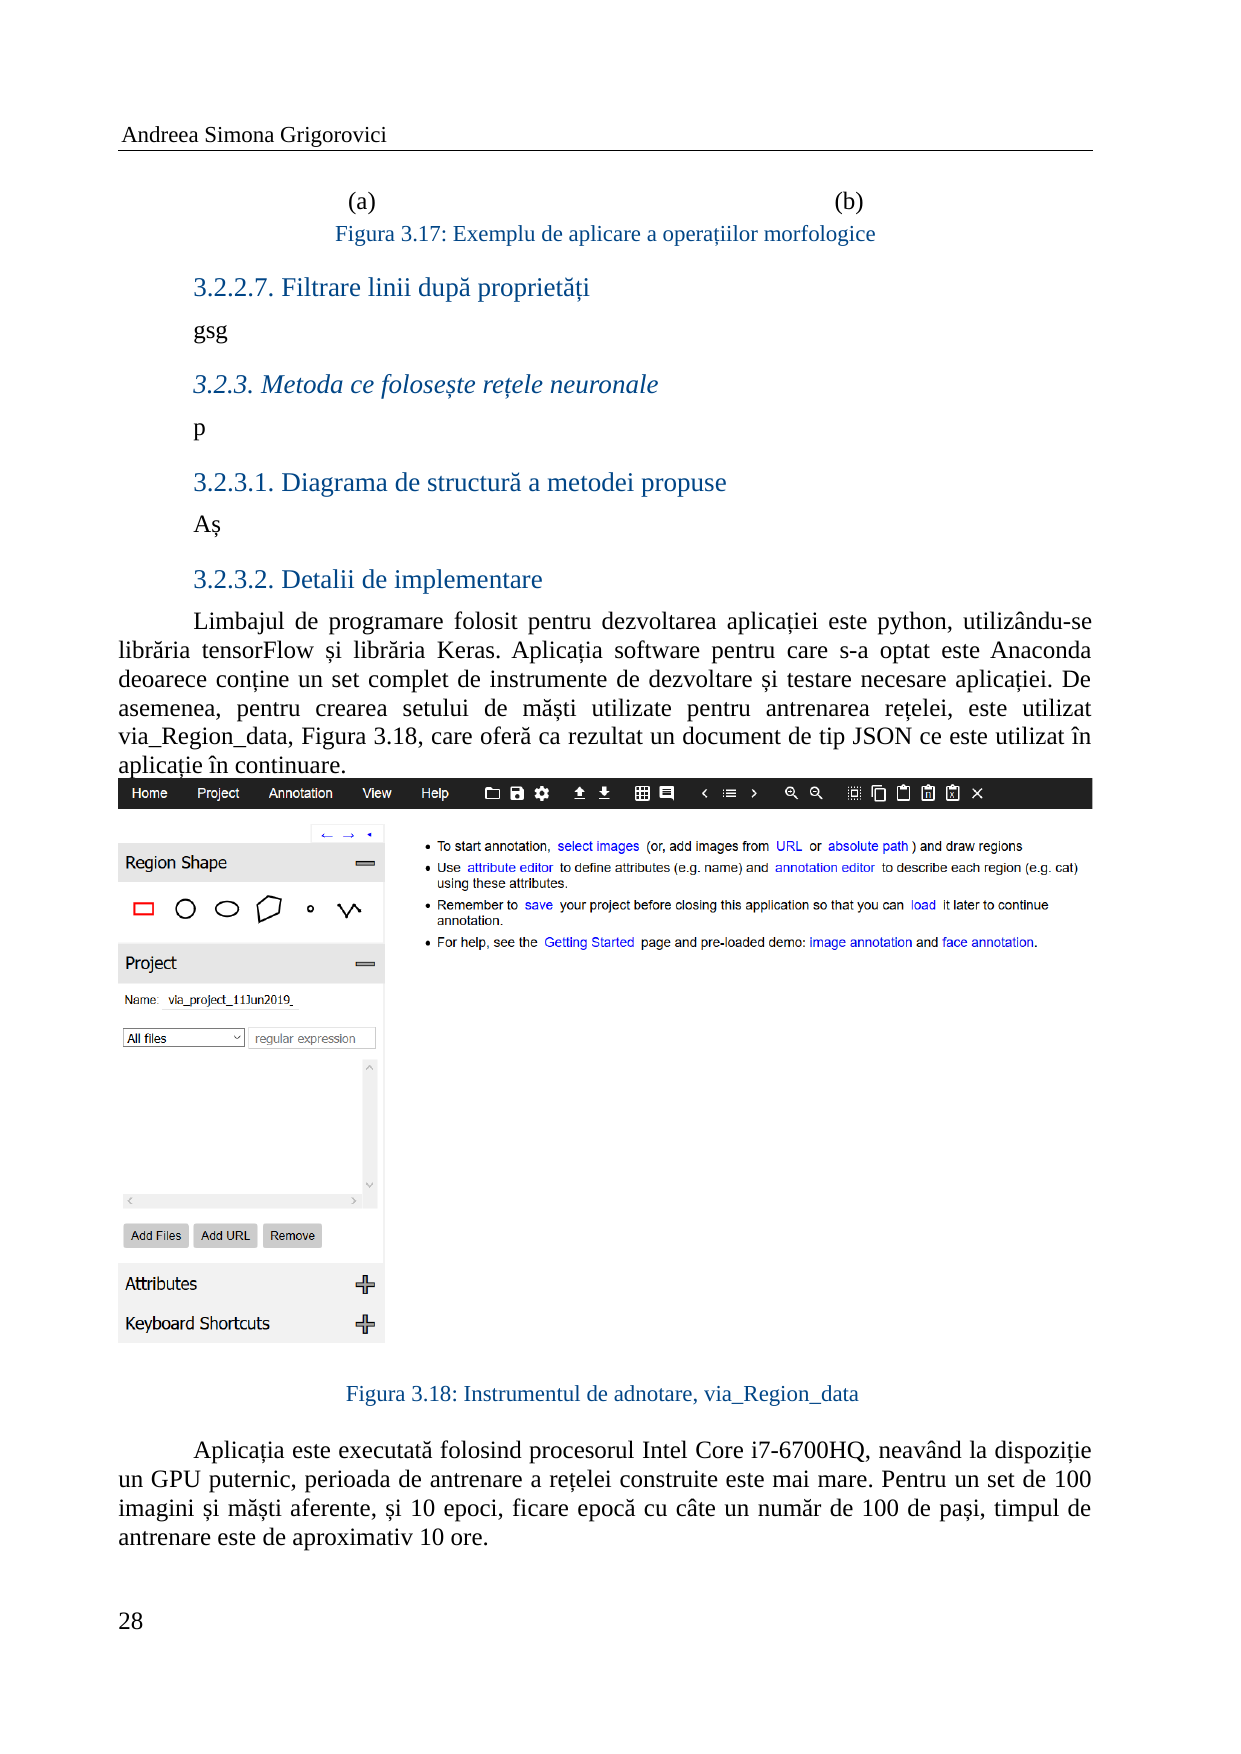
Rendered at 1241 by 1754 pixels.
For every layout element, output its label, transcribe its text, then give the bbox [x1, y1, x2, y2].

subtitle Diagrama de structură a metodei propuse [193, 466, 1093, 497]
subtitle Detalii de implementare [193, 563, 1093, 594]
text Aplicația este executată folosind procesorul Intel Core i7-6700HQ, neavând la dispoziție un GPU puternic, perioada de antrenare a rețelei construite este mai mare. Pentru un set de 100 imagini și măști aferente, și 10 epoci, ficare epocă cu câte un număr de 100 de pași, timpul de antrenare este de aproximativ 10 ore. [118, 1436, 1093, 1551]
text Figura 3.18: Instrumentul de adnotare, via_Region_data [118, 1376, 1093, 1407]
text gsg [118, 315, 1093, 344]
table_header (a) [118, 180, 605, 220]
subtitle Filtrare linii după proprietăți [193, 272, 1093, 303]
subtitle Metoda ce folosește rețele neuronale [193, 369, 1093, 400]
text p [118, 412, 1093, 441]
table_header (b) [605, 180, 1093, 220]
text Figura 3.17: Exemplu de aplicare a operațiilor morfologice [118, 220, 1093, 247]
text Aș [118, 509, 1093, 538]
picture [118, 778, 1093, 1376]
text Limbajul de programare folosit pentru dezvoltarea aplicației este python, utilizându-se librăria tensorFlow și librăria Keras. Aplicația software pentru care s-a optat este Anaconda deoarece conține un set complet de instrumente de dezvoltare și testare necesare aplicației. De asemenea, pentru crearea setului de măști utilizate pentru antrenarea rețelei, este utilizat via_Region_data, Figura 3.18, care oferă ca rezultat un document de tip JSON ce este utilizat în aplicație în continuare. [118, 606, 1093, 778]
